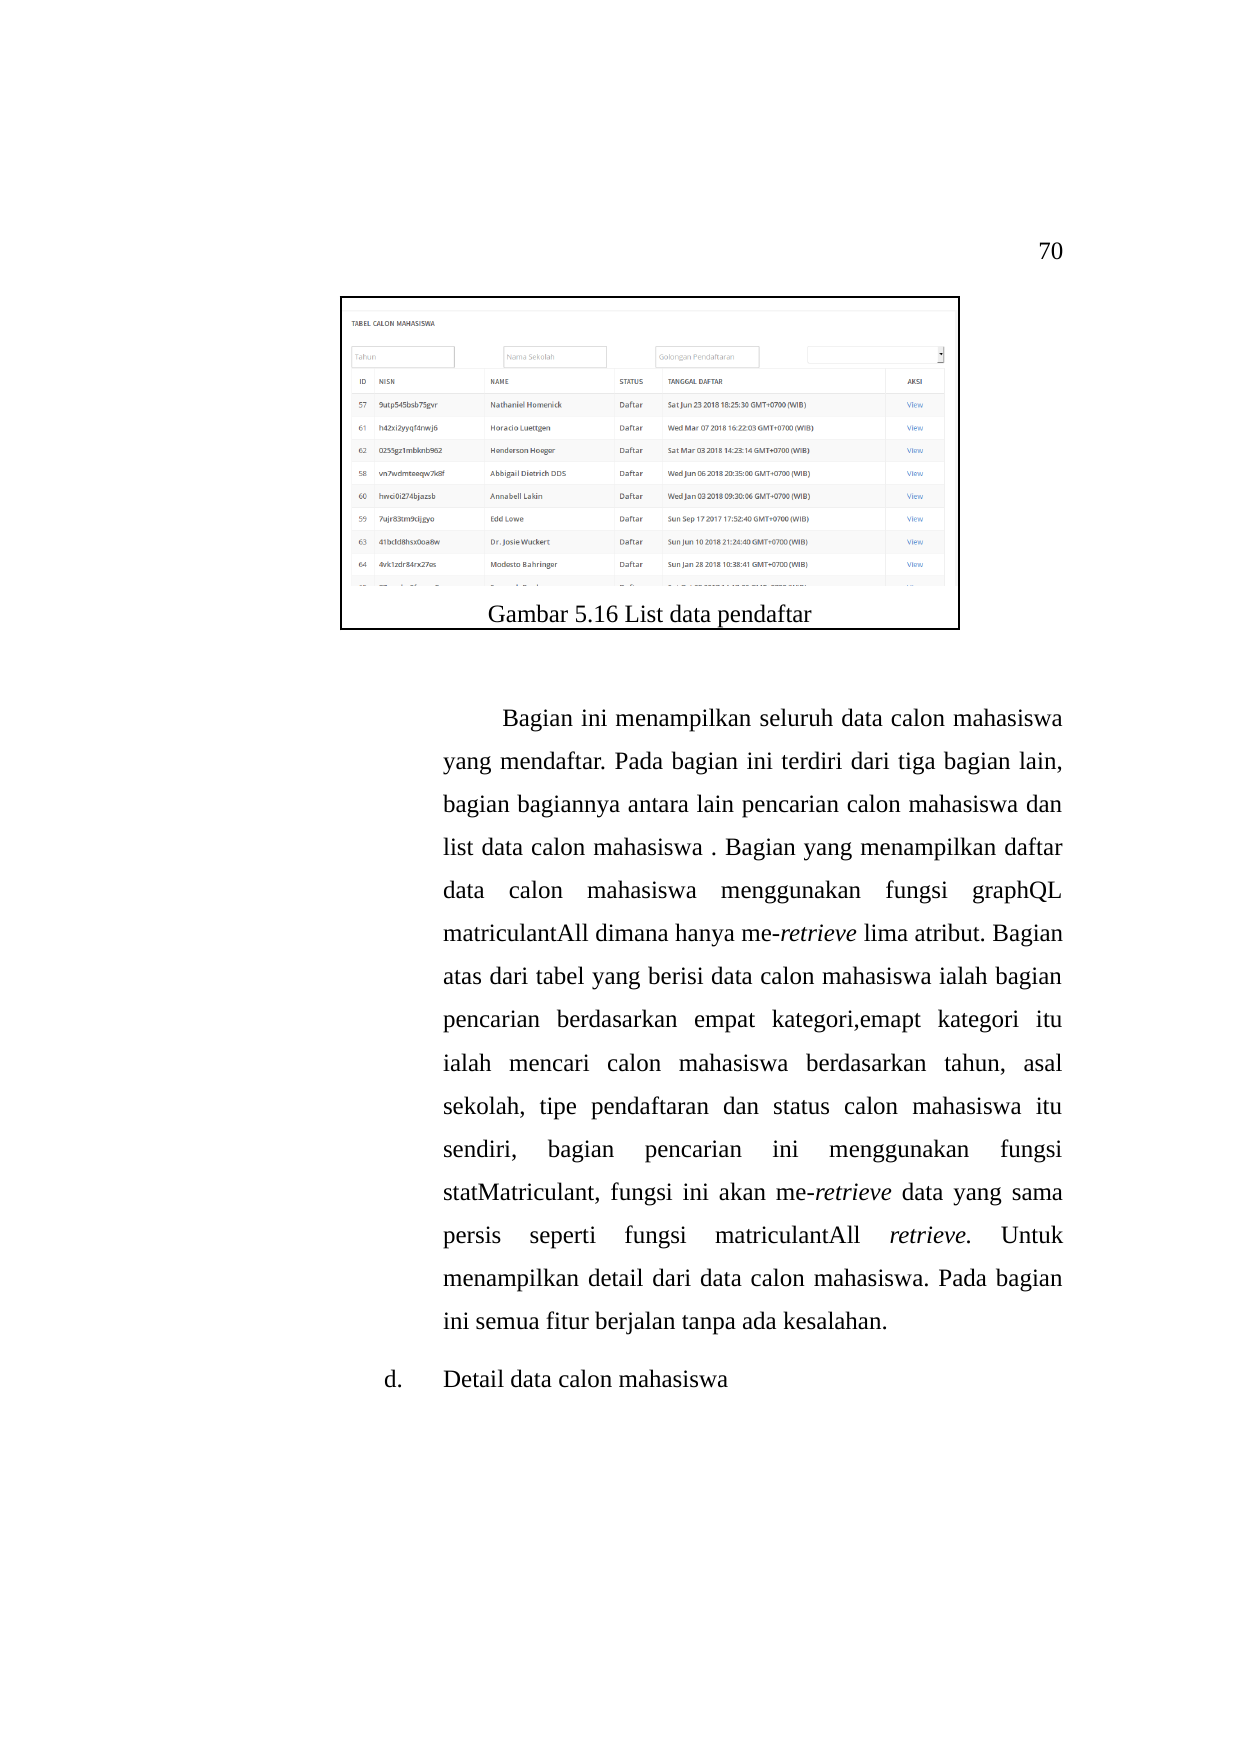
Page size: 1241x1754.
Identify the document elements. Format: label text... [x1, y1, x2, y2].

list Bagian ini menampilkan seluruh data calon mahasiswa yang mendaftar. Pada bagian ini terdiri dari tiga bagian lain, bagian bagiannya antara lain pencarian calon mahasiswa dan list data calon mahasiswa . Bagian yang menampilkan daftar data calon mahasiswa menggunakan fungsi graphQL matriculantAll dimana hanya me-retrieve lima atribut. Bagian atas dari tabel yang berisi data calon mahasiswa ialah bagian pencarian berdasarkan empat kategori,emapt kategori itu ialah mencari calon mahasiswa berdasarkan tahun, asal sekolah, tipe pendaftaran dan status calon mahasiswa itu sendiri, bagian pencarian ini menggunakan fungsi statMatriculant, fungsi ini akan me-retrieve data yang sama persis seperti fungsi matriculantAll retrieve. Untuk menampilkan detail dari data calon mahasiswa. Pada bagian ini semua fitur berjalan tanpa ada kesalahan. [443, 703, 1063, 1335]
picture [342, 310, 958, 586]
text Gambar 5.16 List data pendaftar [342, 586, 958, 628]
list Detail data calon mahasiswa [384, 1364, 1063, 1393]
